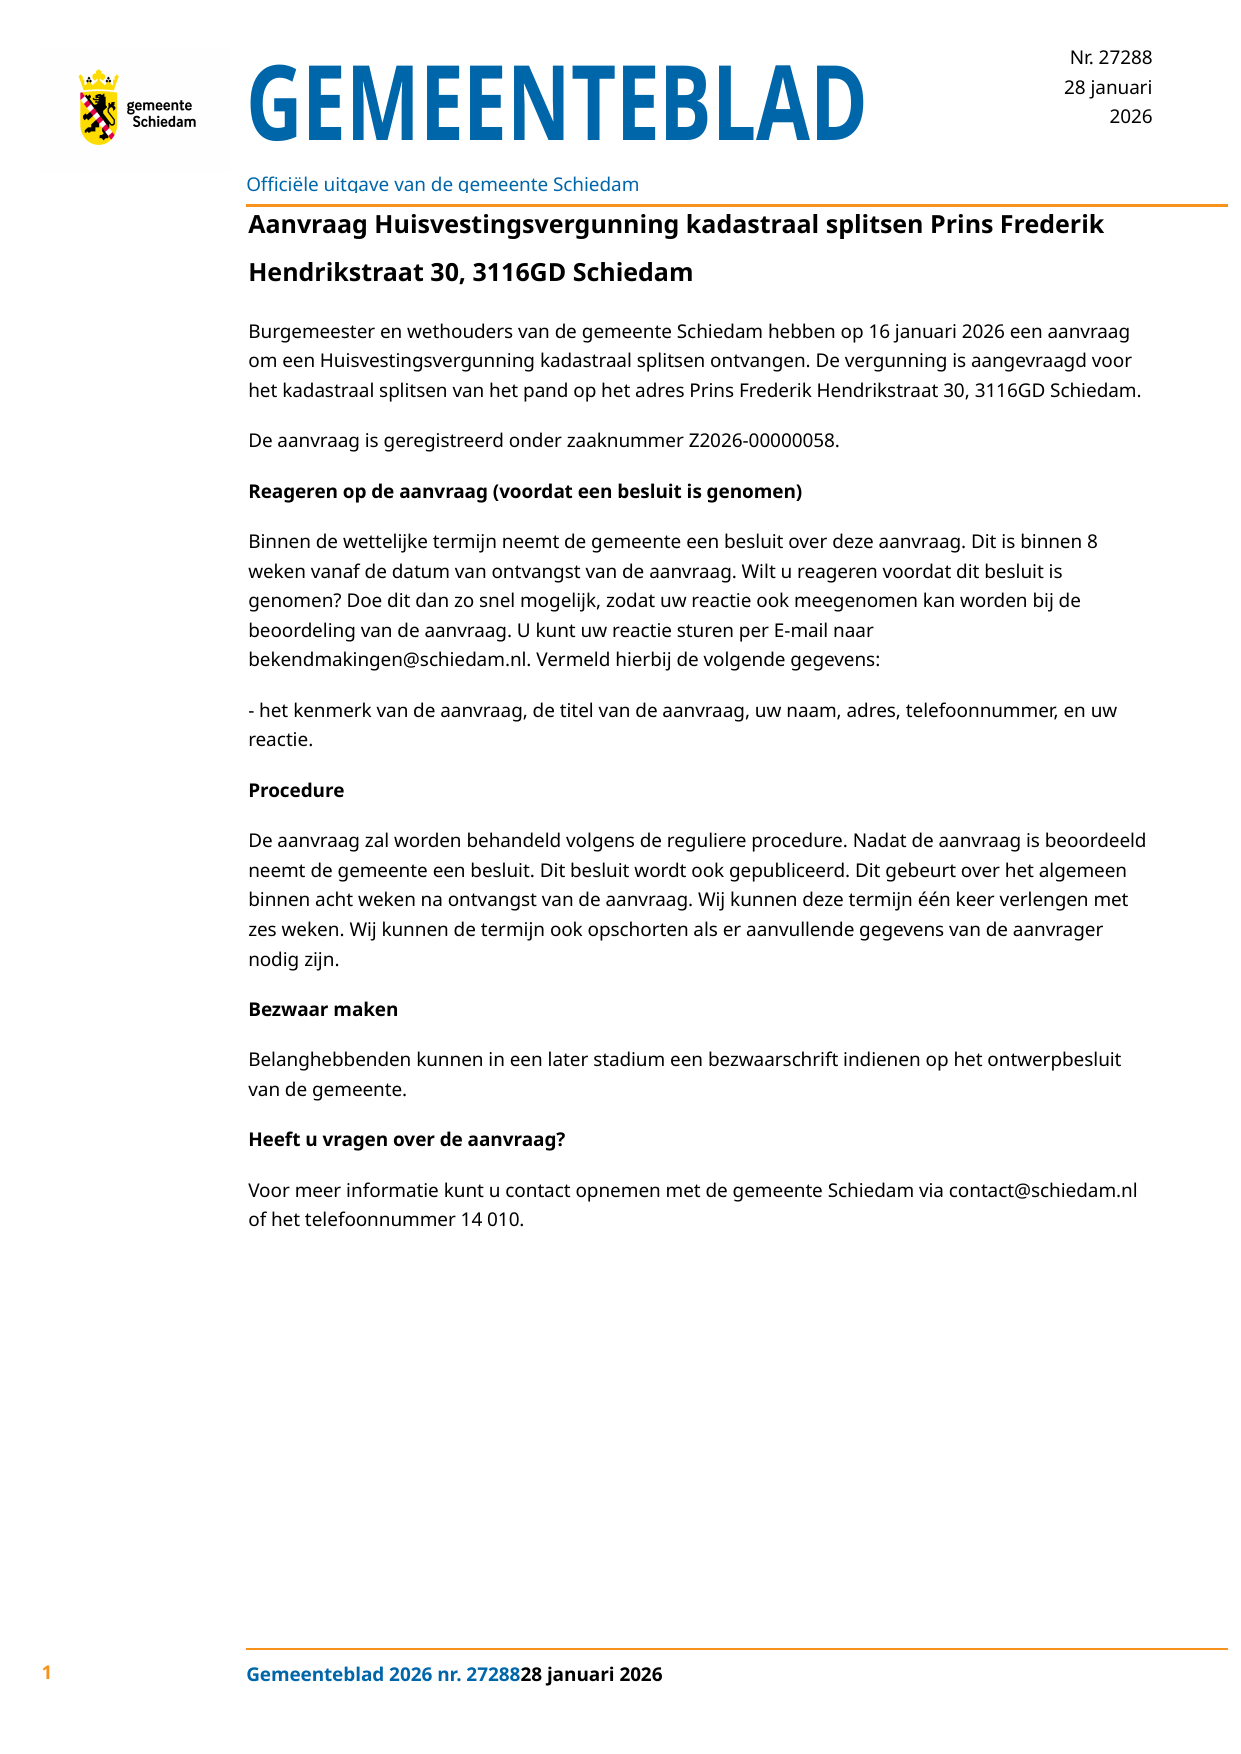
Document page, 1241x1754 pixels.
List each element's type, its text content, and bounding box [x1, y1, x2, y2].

text Burgemeester en wethouders van de gemeente Schiedam hebben op 16 januari 2026 een aanvraag om een Huisvestingsvergunning kadastraal splitsen ontvangen. De vergunning is aangevraagd voor het kadastraal splitsen van het pand op het adres Prins Frederik Hendrikstraat 30, 3116GD Schiedam. [248, 318, 1152, 403]
text De aanvraag zal worden behandeld volgens de reguliere procedure. Nadat de aanvraag is beoordeeld neemt de gemeente een besluit. Dit besluit wordt ook gepubliceerd. Dit gebeurt over het algemeen binnen acht weken na ontvangst van de aanvraag. Wij kunnen deze termijn één keer verlengen met zes weken. Wij kunnen de termijn ook opschorten als er aanvullende gegevens van de aanvrager nodig zijn. [248, 827, 1152, 972]
text Heeft u vragen over de aanvraag? [248, 1127, 1152, 1152]
text - het kenmerk van de aanvraag, de titel van de aanvraag, uw naam, adres, telefoonnummer, en uw reactie. [248, 697, 1152, 752]
text Voor meer informatie kunt u contact opnemen met de gemeente Schiedam via contact@schiedam.nl of het telefoonnummer 14 010. [248, 1177, 1152, 1232]
text De aanvraag is geregistreerd onder zaaknummer Z2026-00000058. [248, 427, 1152, 453]
text Reageren op de aanvraag (voordat een besluit is genomen) [248, 478, 1152, 504]
picture [41, 47, 231, 172]
text Bezwaar maken [248, 996, 1152, 1022]
text Aanvraag Huisvestingsvergunning kadastraal splitsen Prins Frederik Hendrikstraat 30, 3116GD Schiedam [248, 207, 1152, 288]
text Belanghebbenden kunnen in een later stadium een bezwaarschrift indienen op het ontwerpbesluit van de gemeente. [248, 1047, 1152, 1102]
text Binnen de wettelijke termijn neemt de gemeente een besluit over deze aanvraag. Dit is binnen 8 weken vanaf de datum van ontvangst van de aanvraag. Wilt u reageren voordat dit besluit is genomen? Doe dit dan zo snel mogelijk, zodat uw reactie ook meegenomen kan worden bij de beoordeling van de aanvraag. U kunt uw reactie sturen per E-mail naar bekendmakingen@schiedam.nl. Vermeld hierbij de volgende gegevens: [248, 528, 1152, 672]
text Procedure [248, 777, 1152, 803]
